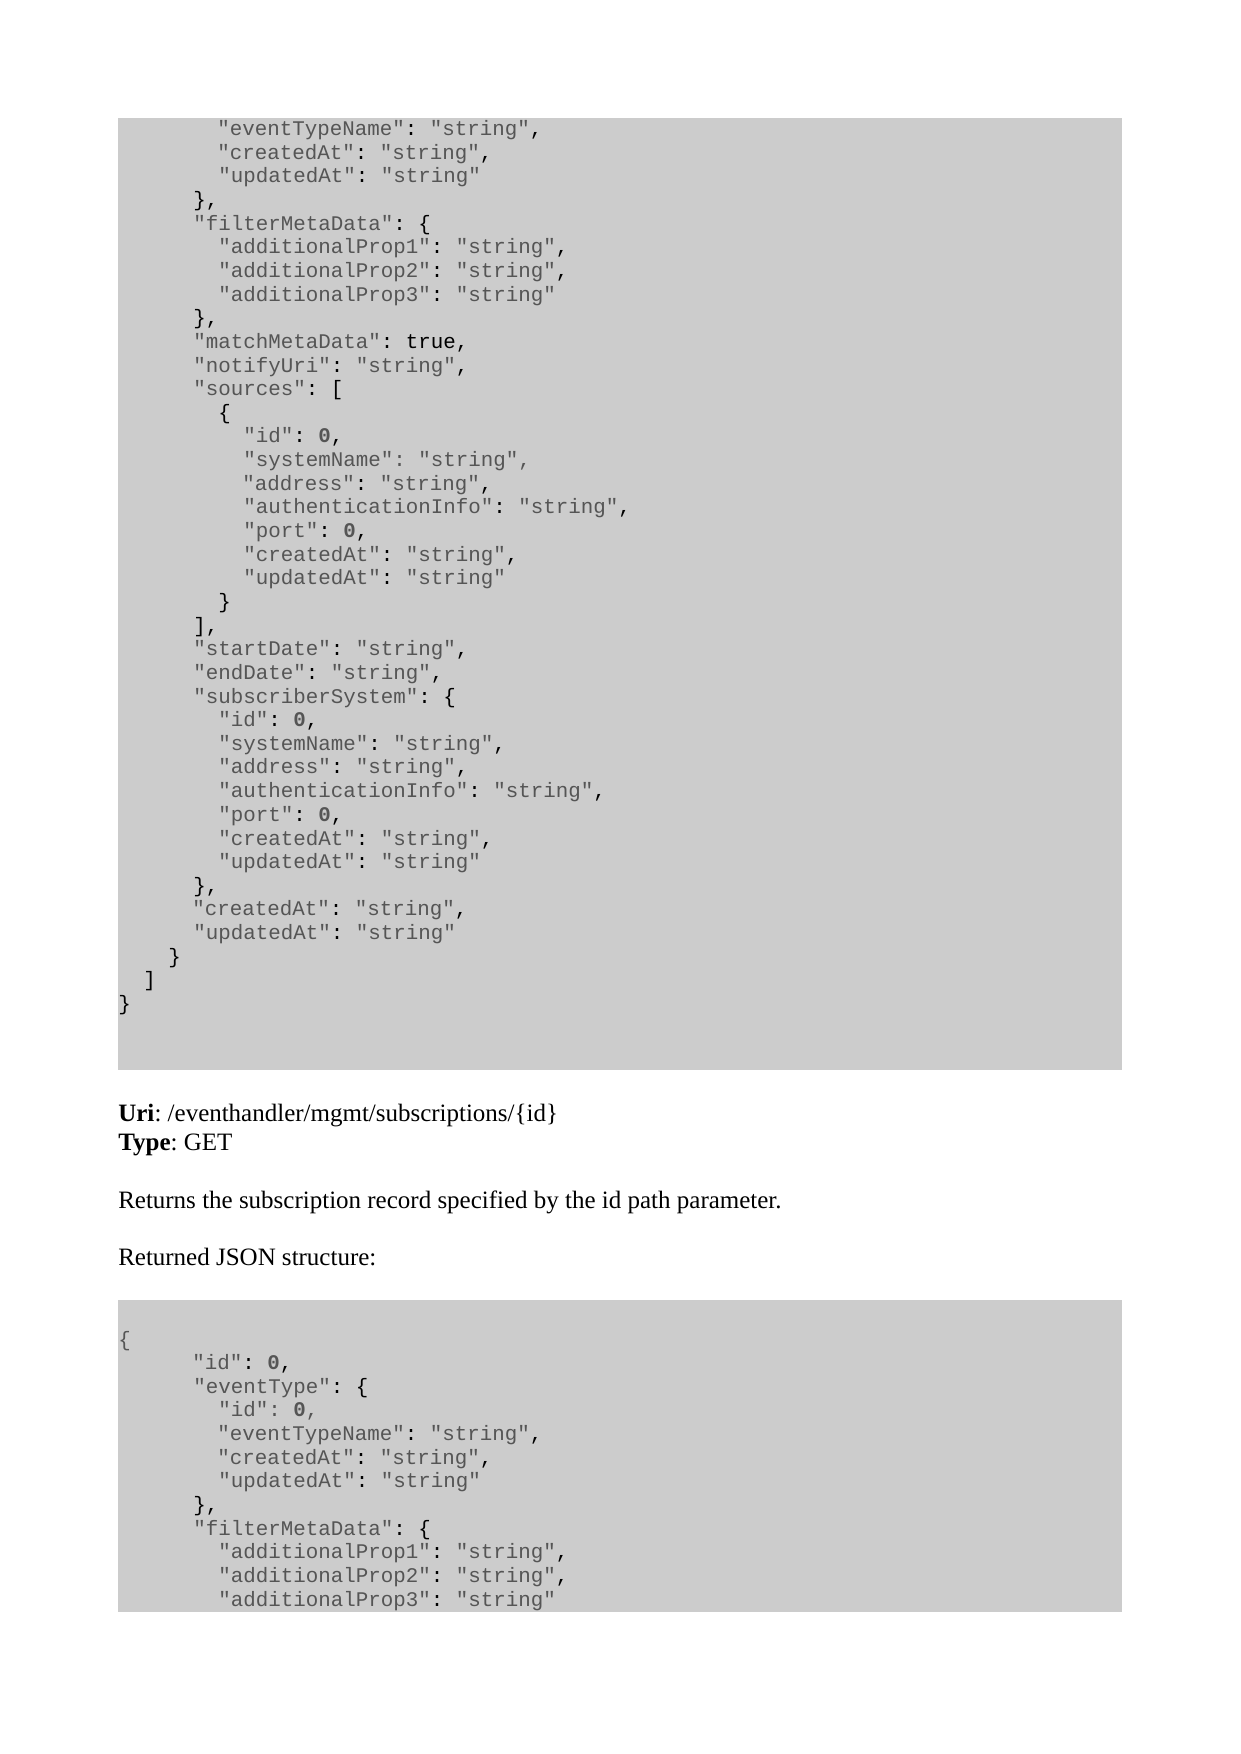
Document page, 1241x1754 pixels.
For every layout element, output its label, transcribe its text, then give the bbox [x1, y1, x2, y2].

text } [118, 946, 1122, 969]
text "address": "string", [118, 473, 1122, 496]
text "matchMetaData": true, [118, 331, 1122, 354]
text "systemName": "string", [118, 449, 1122, 473]
text "additionalProp1": "string", [118, 1541, 1122, 1565]
text "filterMetaData": { [118, 213, 1122, 236]
text { [118, 1328, 1122, 1352]
text ], [118, 615, 1122, 638]
text "additionalProp2": "string", [118, 1565, 1122, 1589]
text "additionalProp2": "string", [118, 260, 1122, 284]
text "updatedAt": "string" [118, 567, 1122, 591]
text "sources": [ [118, 378, 1122, 402]
text "eventTypeName": "string", [118, 1423, 1122, 1447]
text Uri: /eventhandler/mgmt/subscriptions/{id} [118, 1098, 1122, 1127]
text Returns the subscription record specified by the id path parameter. [118, 1185, 1122, 1213]
text "createdAt": "string", [118, 1447, 1122, 1470]
text "address": "string", [118, 757, 1122, 780]
text "id": 0, [118, 1352, 1122, 1376]
text "additionalProp1": "string", [118, 236, 1122, 260]
text Returned JSON structure: [118, 1242, 1122, 1271]
text "updatedAt": "string" [118, 165, 1122, 189]
text "startDate": "string", [118, 638, 1122, 662]
text "filterMetaData": { [118, 1518, 1122, 1541]
text }, [118, 875, 1122, 898]
text "createdAt": "string", [118, 898, 1122, 922]
text "eventType": { [118, 1376, 1122, 1399]
text } [118, 993, 1122, 1017]
text "endDate": "string", [118, 662, 1122, 686]
text "createdAt": "string", [118, 142, 1122, 165]
text "updatedAt": "string" [118, 851, 1122, 875]
text "systemName": "string", [118, 733, 1122, 757]
text "id": 0, [118, 1399, 1122, 1423]
text "createdAt": "string", [118, 544, 1122, 567]
text "additionalProp3": "string" [118, 1589, 1122, 1612]
text "port": 0, [118, 520, 1122, 544]
text { [118, 402, 1122, 426]
text } [118, 591, 1122, 615]
text "port": 0, [118, 804, 1122, 827]
text Type: GET [118, 1127, 1122, 1156]
text ] [118, 969, 1122, 993]
text }, [118, 307, 1122, 331]
text "subscriberSystem": { [118, 686, 1122, 709]
text }, [118, 189, 1122, 213]
text "id": 0, [118, 426, 1122, 449]
text "notifyUri": "string", [118, 354, 1122, 378]
text "updatedAt": "string" [118, 922, 1122, 946]
text "additionalProp3": "string" [118, 284, 1122, 307]
text "updatedAt": "string" [118, 1470, 1122, 1494]
text "authenticationInfo": "string", [118, 780, 1122, 804]
text "eventTypeName": "string", [118, 118, 1122, 142]
text "id": 0, [118, 709, 1122, 733]
text }, [118, 1494, 1122, 1518]
text "createdAt": "string", [118, 827, 1122, 851]
text "authenticationInfo": "string", [118, 496, 1122, 520]
